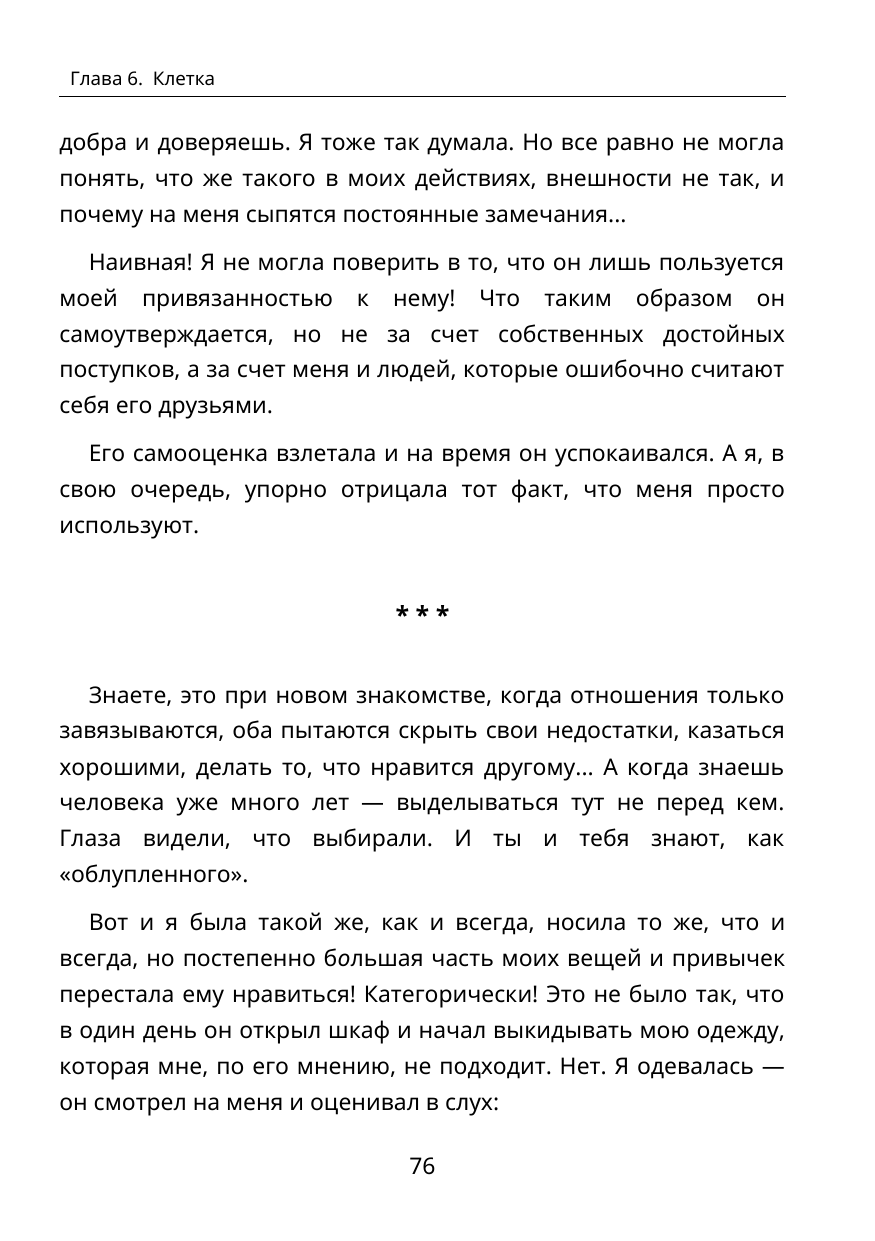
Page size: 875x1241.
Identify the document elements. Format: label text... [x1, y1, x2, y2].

text Наивная! Я не могла поверить в то, что он лишь пользуется моей привязанностью к нему! Что таким образом он самоутверждается, но не за счет собственных достойных поступков, а за счет меня и людей, которые ошибочно считают себя его друзьями. [59, 246, 786, 421]
text добра и доверяешь. Я тоже так думала. Но все равно не могла понять, что же такого в моих действиях, внешности не так, и почему на меня сыпятся постоянные замечания... [59, 126, 786, 229]
text Его самооценка взлетала и на время он успокаивался. А я, в свою очередь, упорно отрицала тот факт, что меня просто используют. [59, 437, 786, 540]
text Знаете, это при новом знакомстве, когда отношения только завязываются, оба пытаются скрыть свои недостатки, казаться хорошими, делать то, что нравится другому... А когда знаешь человека уже много лет — выделываться тут не перед кем. Глаза видели, что выбирали. И ты и тебя знают, как «облупленного». [59, 678, 786, 889]
text Вот и я была такой же, как и всегда, носила то же, что и всегда, но постепенно большая часть моих вещей и привычек перестала ему нравиться! Категорически! Это не было так, что в один день он открыл шкаф и начал выкидывать мою одежду, которая мне, по его мнению, не подходит. Нет. Я одевалась — он смотрел на меня и оценивал в слух: [59, 906, 786, 1117]
subtitle * * * [59, 598, 786, 632]
